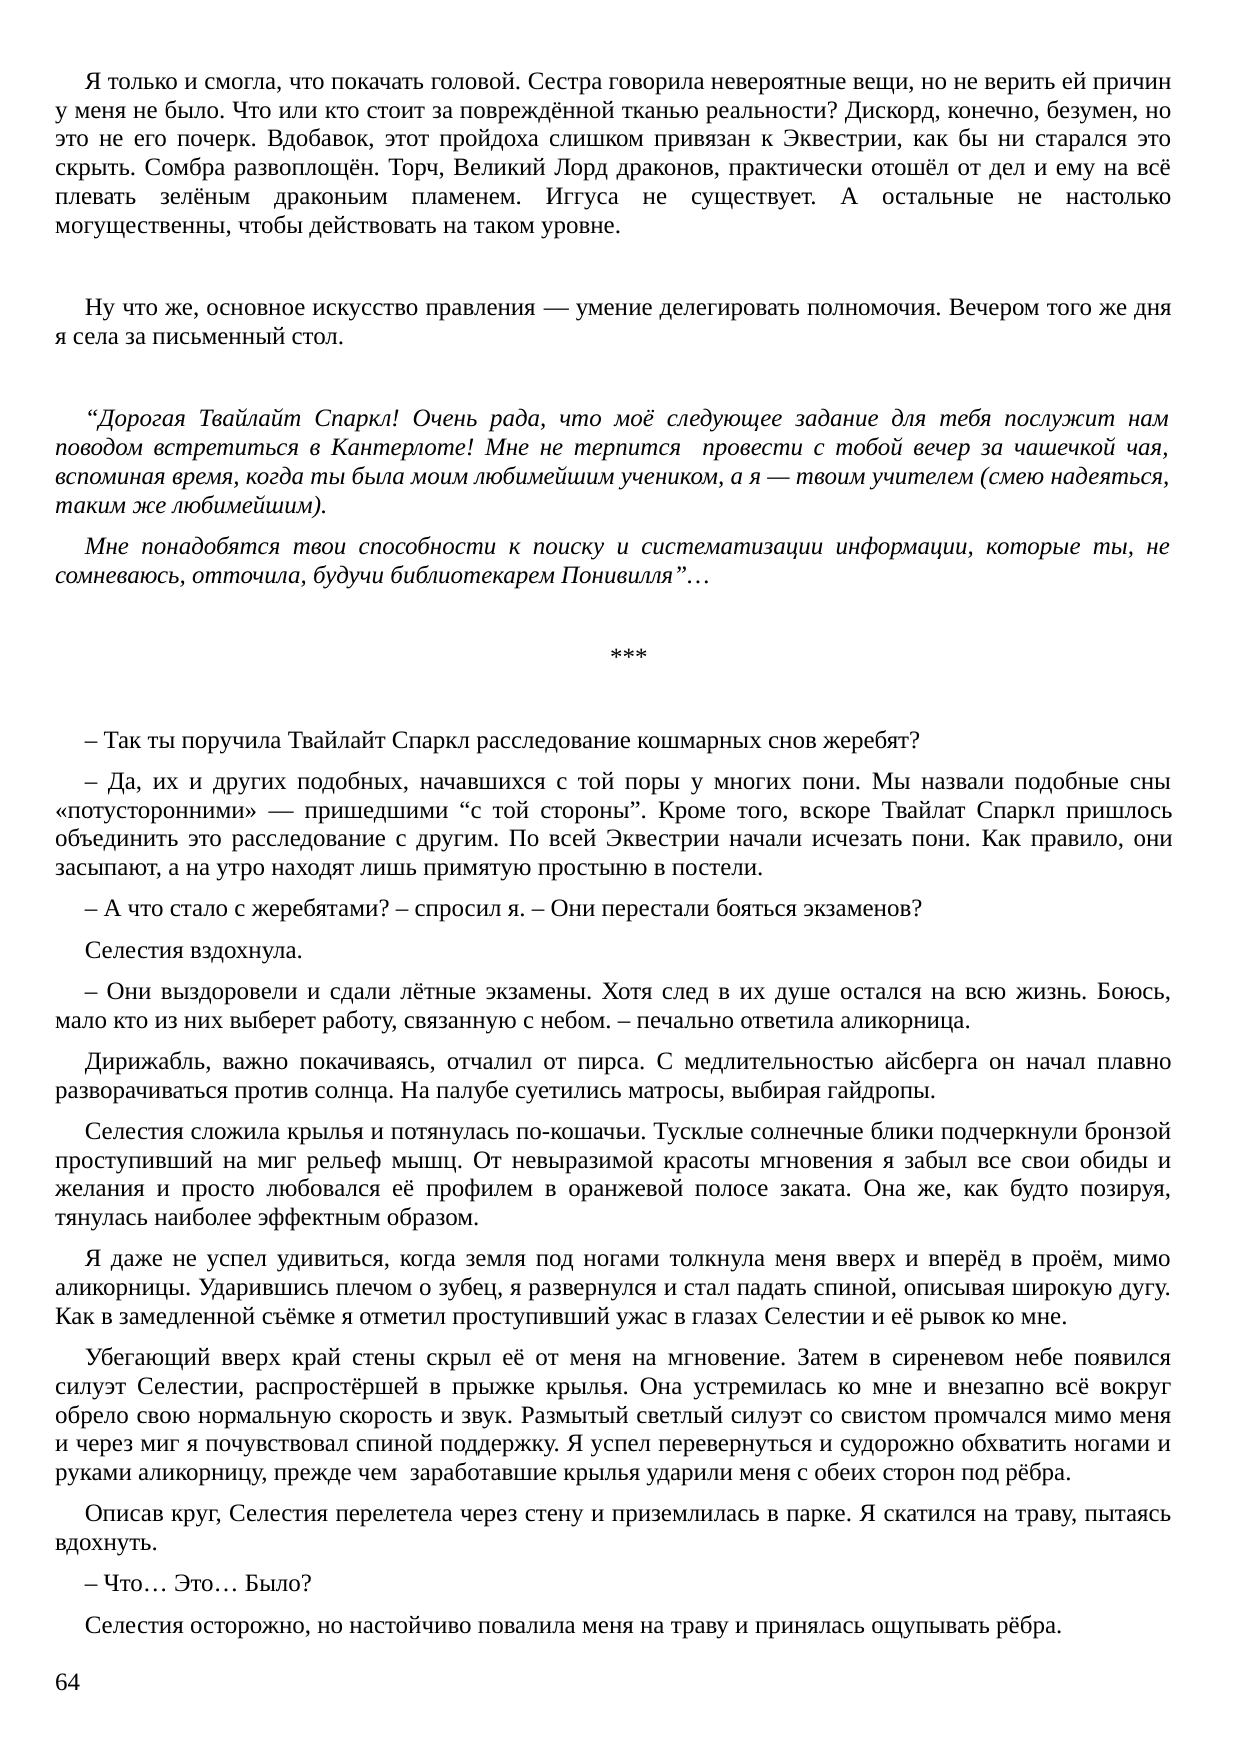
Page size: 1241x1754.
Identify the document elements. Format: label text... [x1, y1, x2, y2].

text “Дорогая Твайлайт Спаркл! Очень рада, что моё следующее задание для тебя послужит нам поводом встретиться в Кантерлоте! Мне не терпится провести с тобой вечер за чашечкой чая, вспоминая время, когда ты была моим любимейшим учеником, а я — твоим учителем (смею надеяться, таким же любимейшим). [55, 403, 1173, 518]
text Ну что же, основное искусство правления — умение делегировать полномочия. Вечером того же дня я села за письменный стол. [55, 292, 1173, 350]
text Дирижабль, важно покачиваясь, отчалил от пирса. С медлительностью айсберга он начал плавно разворачиваться против солнца. На палубе суетились матросы, выбирая гайдропы. [55, 1046, 1173, 1103]
text – А что стало с жеребятами? – спросил я. – Они перестали бояться экзаменов? [55, 893, 1173, 922]
text – Они выздоровели и сдали лётные экзамены. Хотя след в их душе остался на всю жизнь. Боюсь, мало кто из них выберет работу, связанную с небом. – печально ответила аликорница. [55, 976, 1173, 1033]
text Мне понадобятся твои способности к поиску и систематизации информации, которые ты, не сомневаюсь, отточила, будучи библиотекарем Понивилля”… [55, 531, 1173, 588]
text Селестия осторожно, но настойчиво повалила меня на траву и принялась ощупывать рёбра. [55, 1610, 1173, 1638]
text – Так ты поручила Твайлайт Спаркл расследование кошмарных снов жеребят? [55, 725, 1173, 753]
text Я даже не успел удивиться, когда земля под ногами толкнула меня вверх и вперёд в проём, мимо аликорницы. Ударившись плечом о зубец, я развернулся и стал падать спиной, описывая широкую дугу. Как в замедленной съёмке я отметил проступивший ужас в глазах Селестии и её рывок ко мне. [55, 1243, 1173, 1330]
text – Что… Это… Было? [55, 1568, 1173, 1597]
text Селестия вздохнула. [55, 935, 1173, 963]
text *** [55, 642, 1173, 671]
text Селестия сложила крылья и потянулась по-кошачьи. Тусклые солнечные блики подчеркнули бронзой проступивший на миг рельеф мышц. От невыразимой красоты мгновения я забыл все свои обиды и желания и просто любовался её профилем в оранжевой полосе заката. Она же, как будто позируя, тянулась наиболее эффектным образом. [55, 1116, 1173, 1231]
text – Да, их и других подобных, начавшихся с той поры у многих пони. Мы назвали подобные сны «потусторонними» — пришедшими “с той стороны”. Кроме того, вскоре Твайлат Спаркл пришлось объединить это расследование с другим. По всей Эквестрии начали исчезать пони. Как правило, они засыпают, а на утро находят лишь примятую простыню в постели. [55, 766, 1173, 881]
text Убегающий вверх край стены скрыл её от меня на мгновение. Затем в сиреневом небе появился силуэт Селестии, распростёршей в прыжке крылья. Она устремилась ко мне и внезапно всё вокруг обрело свою нормальную скорость и звук. Размытый светлый силуэт со свистом промчался мимо меня и через миг я почувствовал спиной поддержку. Я успел перевернуться и судорожно обхватить ногами и руками аликорницу, прежде чем заработавшие крылья ударили меня с обеих сторон под рёбра. [55, 1342, 1173, 1486]
text Описав круг, Селестия перелетела через стену и приземлилась в парке. Я скатился на траву, пытаясь вдохнуть. [55, 1498, 1173, 1556]
text Я только и смогла, что покачать головой. Сестра говорила невероятные вещи, но не верить ей причин у меня не было. Что или кто стоит за повреждённой тканью реальности? Дискорд, конечно, безумен, но это не его почерк. Вдобавок, этот пройдоха слишком привязан к Эквестрии, как бы ни старался это скрыть. Сомбра развоплощён. Торч, Великий Лорд драконов, практически отошёл от дел и ему на всё плевать зелёным драконьим пламенем. Иггуса не существует. А остальные не настолько могущественны, чтобы действовать на таком уровне. [55, 66, 1173, 238]
